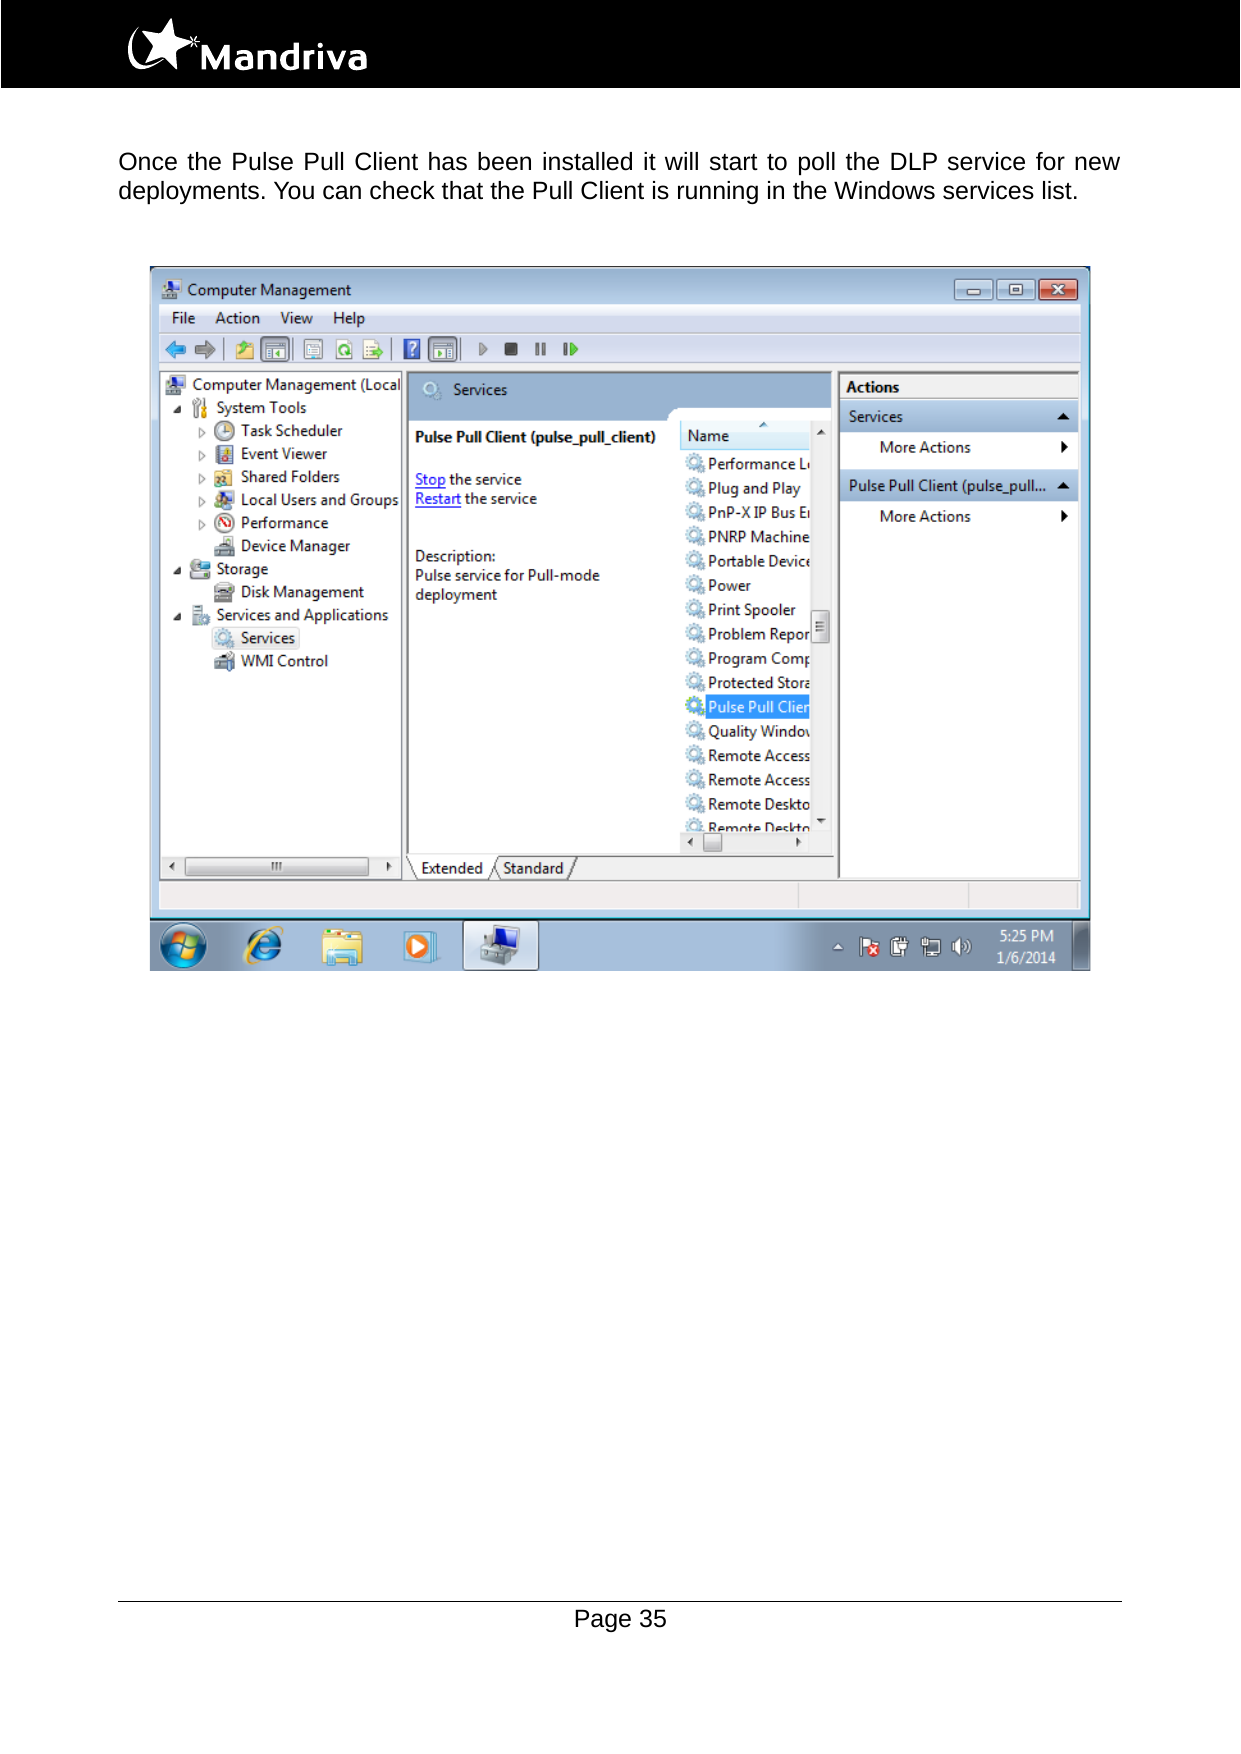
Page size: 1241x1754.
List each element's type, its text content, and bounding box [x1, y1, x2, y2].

text Once the Pulse Pull Client has been installed it will start to poll the DLP service for new deployments. You can check that the Pull Client is running in the Windows services list. [118, 147, 1122, 204]
picture [149, 266, 1091, 971]
